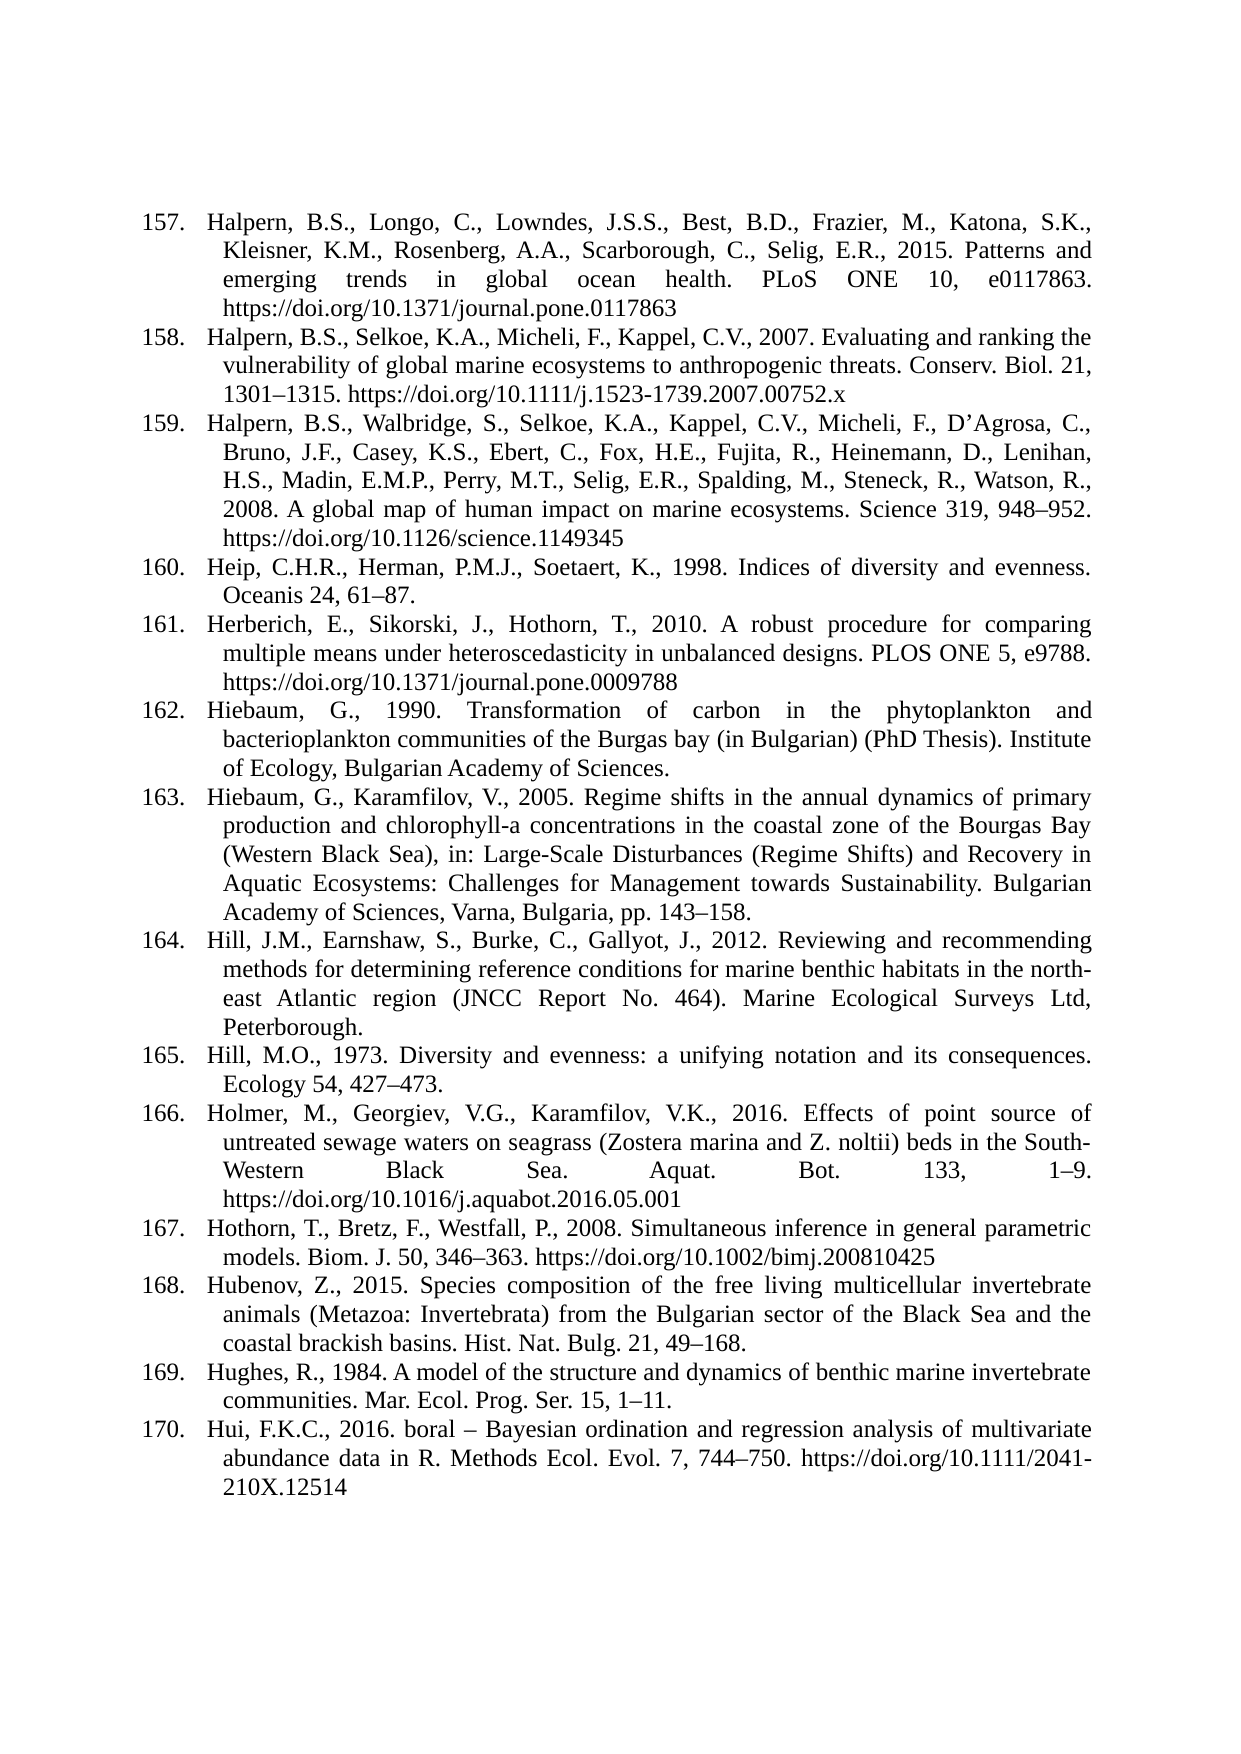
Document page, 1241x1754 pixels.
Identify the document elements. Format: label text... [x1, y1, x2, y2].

list Hui, F.K.C., 2016. boral – Bayesian ordination and regression analysis of multivariate abundance data in R. Methods Ecol. Evol. 7, 744–750. https://doi.org/10.1111/2041-210X.12514 [185, 1414, 1093, 1500]
list Herberich, E., Sikorski, J., Hothorn, T., 2010. A robust procedure for comparing multiple means under heteroscedasticity in unbalanced designs. PLOS ONE 5, e9788. https://doi.org/10.1371/journal.pone.0009788 [185, 609, 1093, 695]
list Halpern, B.S., Longo, C., Lowndes, J.S.S., Best, B.D., Frazier, M., Katona, S.K., Kleisner, K.M., Rosenberg, A.A., Scarborough, C., Selig, E.R., 2015. Patterns and emerging trends in global ocean health. PLoS ONE 10, e0117863. https://doi.org/10.1371/journal.pone.0117863 [185, 207, 1093, 322]
list Hiebaum, G., 1990. Transformation of carbon in the phytoplankton and bacterioplankton communities of the Burgas bay (in Bulgarian) (PhD Thesis). Institute of Ecology, Bulgarian Academy of Sciences. [185, 695, 1093, 782]
list Halpern, B.S., Walbridge, S., Selkoe, K.A., Kappel, C.V., Micheli, F., D’Agrosa, C., Bruno, J.F., Casey, K.S., Ebert, C., Fox, H.E., Fujita, R., Heinemann, D., Lenihan, H.S., Madin, E.M.P., Perry, M.T., Selig, E.R., Spalding, M., Steneck, R., Watson, R., 2008. A global map of human impact on marine ecosystems. Science 319, 948–952. https://doi.org/10.1126/science.1149345 [185, 408, 1093, 552]
list Hubenov, Z., 2015. Species composition of the free living multicellular invertebrate animals (Metazoa: Invertebrata) from the Bulgarian sector of the Black Sea and the coastal brackish basins. Hist. Nat. Bulg. 21, 49–168. [185, 1270, 1093, 1357]
list Hughes, R., 1984. A model of the structure and dynamics of benthic marine invertebrate communities. Mar. Ecol. Prog. Ser. 15, 1–11. [185, 1357, 1093, 1414]
list Halpern, B.S., Selkoe, K.A., Micheli, F., Kappel, C.V., 2007. Evaluating and ranking the vulnerability of global marine ecosystems to anthropogenic threats. Conserv. Biol. 21, 1301–1315. https://doi.org/10.1111/j.1523-1739.2007.00752.x [185, 322, 1093, 408]
list Hiebaum, G., Karamfilov, V., 2005. Regime shifts in the annual dynamics of primary production and chlorophyll-a concentrations in the coastal zone of the Bourgas Bay (Western Black Sea), in: Large-Scale Disturbances (Regime Shifts) and Recovery in Aquatic Ecosystems: Challenges for Management towards Sustainability. Bulgarian Academy of Sciences, Varna, Bulgaria, pp. 143–158. [185, 782, 1093, 925]
list Hill, M.O., 1973. Diversity and evenness: a unifying notation and its consequences. Ecology 54, 427–473. [185, 1040, 1093, 1098]
list Holmer, M., Georgiev, V.G., Karamfilov, V.K., 2016. Effects of point source of untreated sewage waters on seagrass (Zostera marina and Z. noltii) beds in the South-Western Black Sea. Aquat. Bot. 133, 1–9. https://doi.org/10.1016/j.aquabot.2016.05.001 [185, 1098, 1093, 1213]
list Hill, J.M., Earnshaw, S., Burke, C., Gallyot, J., 2012. Reviewing and recommending methods for determining reference conditions for marine benthic habitats in the north-east Atlantic region (JNCC Report No. 464). Marine Ecological Surveys Ltd, Peterborough. [185, 925, 1093, 1040]
list Hothorn, T., Bretz, F., Westfall, P., 2008. Simultaneous inference in general parametric models. Biom. J. 50, 346–363. https://doi.org/10.1002/bimj.200810425 [185, 1213, 1093, 1270]
list Heip, C.H.R., Herman, P.M.J., Soetaert, K., 1998. Indices of diversity and evenness. Oceanis 24, 61–87. [185, 552, 1093, 609]
